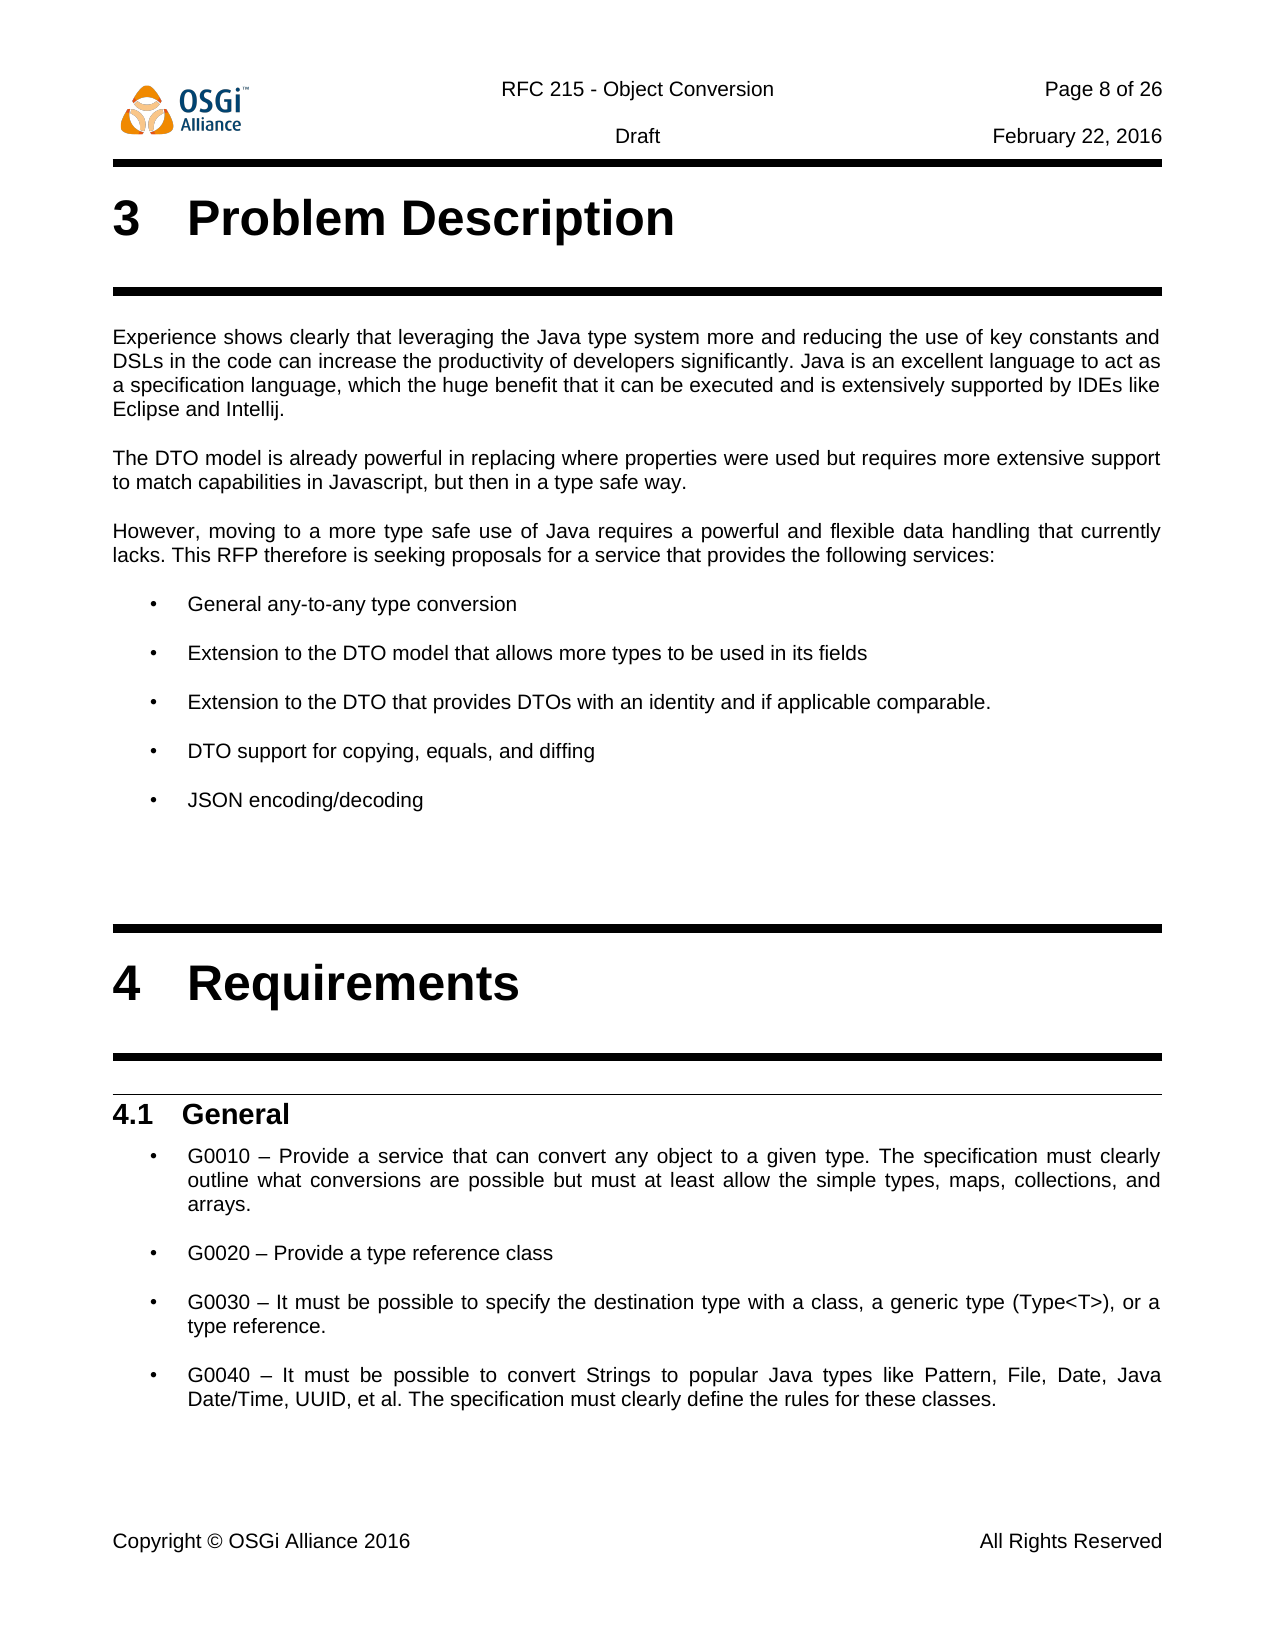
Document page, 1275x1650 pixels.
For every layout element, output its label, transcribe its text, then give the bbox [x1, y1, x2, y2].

list G0030 – It must be possible to specify the destination type with a class, a generic type (Type<T>), or a type reference. [150, 1289, 1162, 1337]
list General any-to-any type conversion [150, 591, 1162, 616]
list G0010 – Provide a service that can convert any object to a given type. The specification must clearly outline what conversions are possible but must at least allow the simple types, maps, collections, and arrays. [150, 1143, 1162, 1215]
subtitle General [112, 1095, 1162, 1131]
picture [113, 78, 257, 142]
subtitle Requirements [112, 925, 1162, 1061]
list Extension to the DTO that provides DTOs with an identity and if applicable comparable. [150, 689, 1162, 714]
text However, moving to a more type safe use of Java requires a powerful and flexible data handling that currently lacks. This RFP therefore is seeking proposals for a service that provides the following services: [112, 518, 1162, 566]
list G0020 – Provide a type reference class [150, 1240, 1162, 1264]
list JSON encoding/decoding [150, 788, 1162, 812]
subtitle Problem Description [112, 160, 1162, 296]
list DTO support for copying, equals, and diffing [150, 739, 1162, 763]
text The DTO model is already powerful in replacing where properties were used but requires more extensive support to match capabilities in Javascript, but then in a type safe way. [112, 446, 1162, 493]
text Experience shows clearly that leveraging the Java type system more and reducing the use of key constants and DSLs in the code can increase the productivity of developers significantly. Java is an excellent language to act as a specification language, which the huge benefit that it can be executed and is extensively supported by IDEs like Eclipse and Intellij. [112, 325, 1162, 421]
list G0040 – It must be possible to convert Strings to popular Java types like Pattern, File, Date, Java Date/Time, UUID, et al. The specification must clearly define the rules for these classes. [150, 1362, 1162, 1411]
list Extension to the DTO model that allows more types to be used in its fields [150, 641, 1162, 664]
